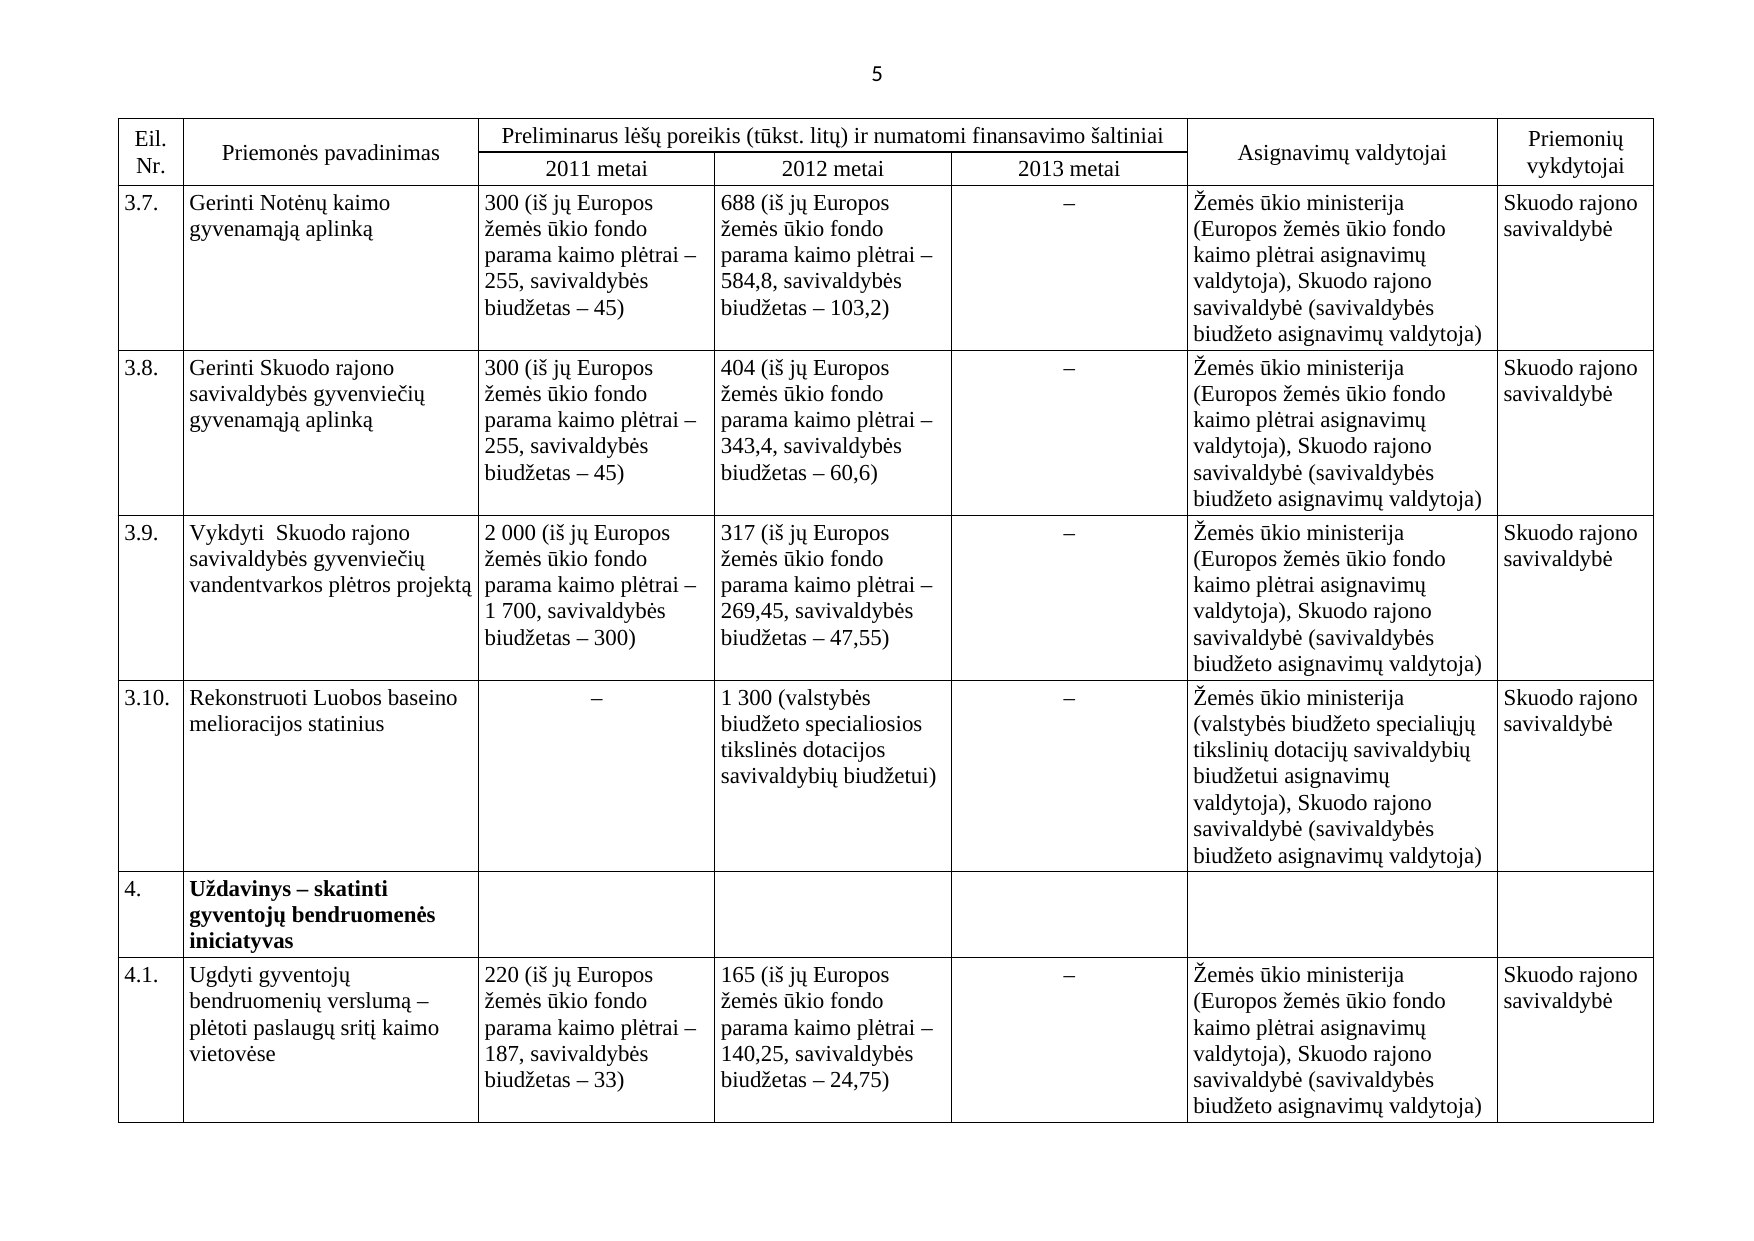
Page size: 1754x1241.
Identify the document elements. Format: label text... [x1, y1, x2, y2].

table_cell 4. [119, 872, 183, 957]
table_cell 3.8. [119, 351, 183, 514]
table_cell 3.7. [119, 186, 183, 349]
table_header Priemonių vykdytojai [1498, 119, 1653, 184]
table_cell 317 (iš jų Europos žemės ūkio fondo parama kaimo plėtrai – 269,45, savivaldybės biudžetas – 47,55) [715, 516, 951, 679]
table_cell Gerinti Notėnų kaimo gyvenamąją aplinką [184, 186, 478, 349]
table_cell – [952, 681, 1187, 871]
table_cell – [952, 958, 1187, 1122]
table_cell 4.1. [119, 958, 183, 1122]
table_header Preliminarus lėšų poreikis (tūkst. litų) ir numatomi finansavimo šaltiniai [479, 119, 1187, 151]
table_cell Žemės ūkio ministerija (Europos žemės ūkio fondo kaimo plėtrai asignavimų valdytoja), Skuodo rajono savivaldybė (savivaldybės biudžeto asignavimų valdytoja) [1188, 516, 1497, 679]
table_cell 688 (iš jų Europos žemės ūkio fondo parama kaimo plėtrai – 584,8, savivaldybės biudžetas – 103,2) [715, 186, 951, 349]
table_header Eil. Nr. [119, 119, 183, 184]
table_cell Žemės ūkio ministerija (valstybės biudžeto specialiųjų tikslinių dotacijų savivaldybių biudžetui asignavimų valdytoja), Skuodo rajono savivaldybė (savivaldybės biudžeto asignavimų valdytoja) [1188, 681, 1497, 871]
table_cell Ugdyti gyventojų bendruomenių verslumą – plėtoti paslaugų sritį kaimo vietovėse [184, 958, 478, 1122]
table_cell 300 (iš jų Europos žemės ūkio fondo parama kaimo plėtrai – 255, savivaldybės biudžetas – 45) [479, 351, 714, 514]
table_cell Žemės ūkio ministerija (Europos žemės ūkio fondo kaimo plėtrai asignavimų valdytoja), Skuodo rajono savivaldybė (savivaldybės biudžeto asignavimų valdytoja) [1188, 186, 1497, 349]
table_cell 2012 metai [715, 153, 951, 184]
table_header Priemonės pavadinimas [184, 119, 478, 184]
table_cell Žemės ūkio ministerija (Europos žemės ūkio fondo kaimo plėtrai asignavimų valdytoja), Skuodo rajono savivaldybė (savivaldybės biudžeto asignavimų valdytoja) [1188, 958, 1497, 1122]
table_cell 2011 metai [479, 153, 714, 184]
table_cell [952, 872, 1187, 957]
table_cell [479, 872, 714, 957]
table_cell Skuodo rajono savivaldybė [1498, 351, 1653, 514]
table_cell Vykdyti Skuodo rajono savivaldybės gyvenviečių vandentvarkos plėtros projektą [184, 516, 478, 679]
table_cell Skuodo rajono savivaldybė [1498, 186, 1653, 349]
table_cell Gerinti Skuodo rajono savivaldybės gyvenviečių gyvenamąją aplinką [184, 351, 478, 514]
table_cell 3.10. [119, 681, 183, 871]
table_cell 2 000 (iš jų Europos žemės ūkio fondo parama kaimo plėtrai – 1 700, savivaldybės biudžetas – 300) [479, 516, 714, 679]
table_cell 3.9. [119, 516, 183, 679]
table_cell 220 (iš jų Europos žemės ūkio fondo parama kaimo plėtrai – 187, savivaldybės biudžetas – 33) [479, 958, 714, 1122]
table_cell 1 300 (valstybės biudžeto specialiosios tikslinės dotacijos savivaldybių biudžetui) [715, 681, 951, 871]
table_cell [715, 872, 951, 957]
table_cell – [952, 351, 1187, 514]
table_cell Uždavinys – skatinti gyventojų bendruomenės iniciatyvas [184, 872, 478, 957]
table_cell Žemės ūkio ministerija (Europos žemės ūkio fondo kaimo plėtrai asignavimų valdytoja), Skuodo rajono savivaldybė (savivaldybės biudžeto asignavimų valdytoja) [1188, 351, 1497, 514]
table_cell Rekonstruoti Luobos baseino melioracijos statinius [184, 681, 478, 871]
table_cell [1188, 872, 1497, 957]
table_cell 404 (iš jų Europos žemės ūkio fondo parama kaimo plėtrai – 343,4, savivaldybės biudžetas – 60,6) [715, 351, 951, 514]
table_cell – [952, 516, 1187, 679]
table_cell 300 (iš jų Europos žemės ūkio fondo parama kaimo plėtrai – 255, savivaldybės biudžetas – 45) [479, 186, 714, 349]
table_cell 2013 metai [952, 153, 1187, 184]
table_cell [1498, 872, 1653, 957]
table_cell – [952, 186, 1187, 349]
table_cell – [479, 681, 714, 871]
table_header Asignavimų valdytojai [1188, 119, 1497, 184]
table_cell Skuodo rajono savivaldybė [1498, 958, 1653, 1122]
table_cell Skuodo rajono savivaldybė [1498, 681, 1653, 871]
table_cell Skuodo rajono savivaldybė [1498, 516, 1653, 679]
table_cell 165 (iš jų Europos žemės ūkio fondo parama kaimo plėtrai – 140,25, savivaldybės biudžetas – 24,75) [715, 958, 951, 1122]
